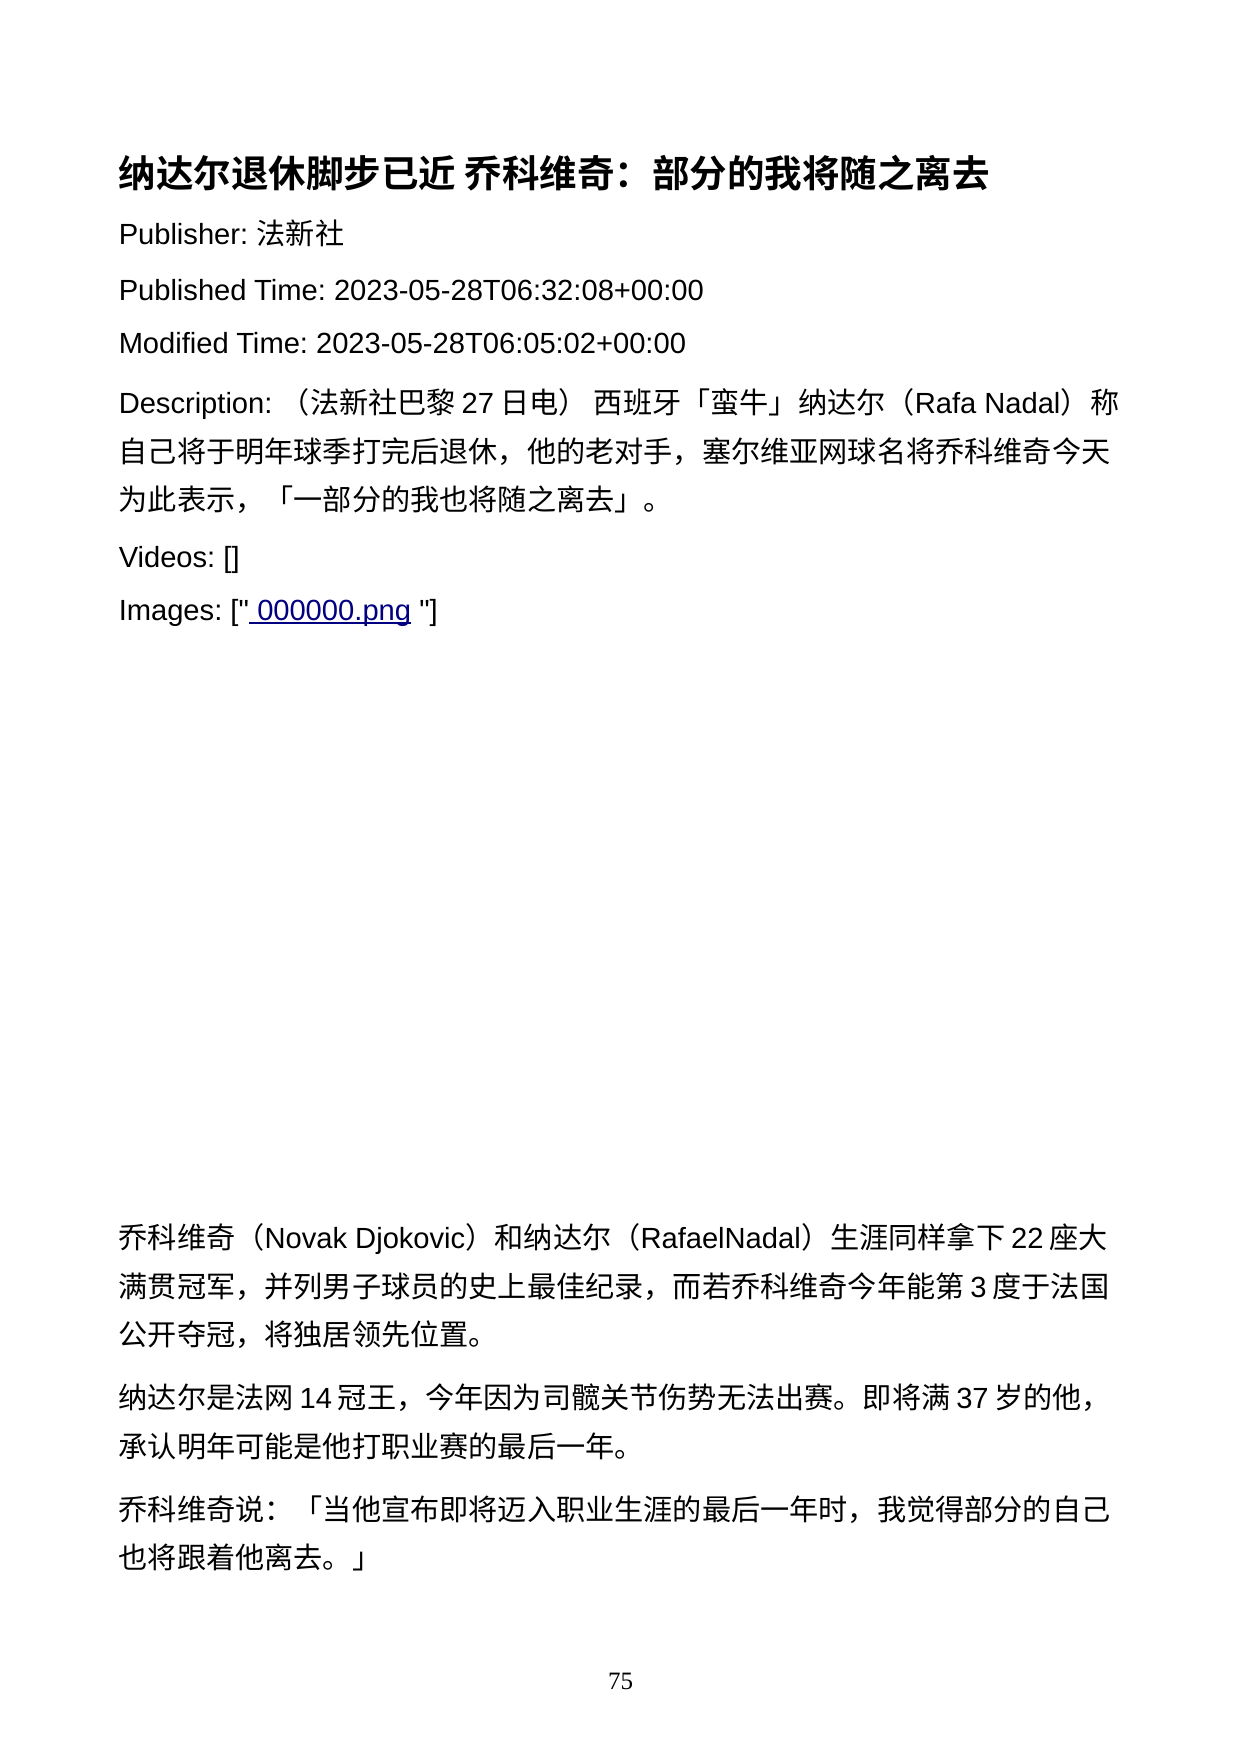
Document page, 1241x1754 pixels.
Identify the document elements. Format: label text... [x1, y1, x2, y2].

text 乔科维奇说：「当他宣布即将迈入职业生涯的最后一年时，我觉得部分的自己也将跟着他离去。」 [118, 1486, 1122, 1577]
text 乔科维奇（Novak Djokovic）和纳达尔（RafaelNadal）生涯同样拿下22座大满贯冠军，并列男子球员的史上最佳纪录，而若乔科维奇今年能第3度于法国公开夺冠，将独居领先位置。 [118, 1214, 1122, 1354]
text Published Time: 2023-05-28T06:32:08+00:00 [118, 273, 1122, 307]
text Images: [" 000000.png "] [118, 593, 1122, 627]
subtitle 纳达尔退休脚步已近 乔科维奇：部分的我将随之离去 [118, 143, 1122, 198]
text Publisher: 法新社 [118, 210, 1122, 253]
text Modified Time: 2023-05-28T06:05:02+00:00 [118, 327, 1122, 360]
text Videos: [] [118, 540, 1122, 573]
text Description: （法新社巴黎27日电） 西班牙「蛮牛」纳达尔（Rafa Nadal）称自己将于明年球季打完后退休，他的老对手，塞尔维亚网球名将乔科维奇今天为此表示，「一部分的我也将随之离去」。 [118, 380, 1122, 519]
text 纳达尔是法网14冠王，今年因为司髋关节伤势无法出赛。即将满37岁的他，承认明年可能是他打职业赛的最后一年。 [118, 1375, 1122, 1466]
